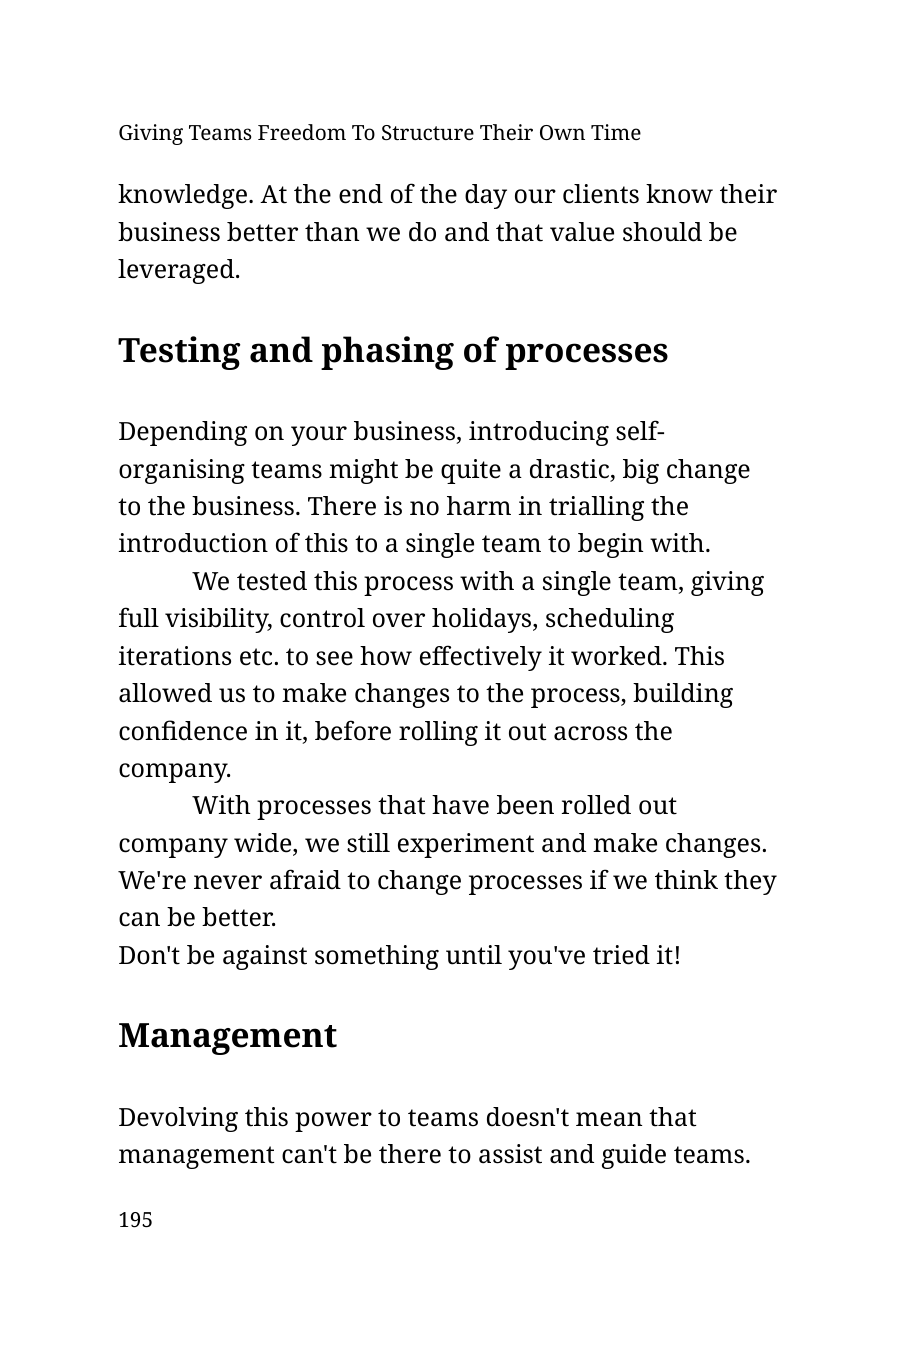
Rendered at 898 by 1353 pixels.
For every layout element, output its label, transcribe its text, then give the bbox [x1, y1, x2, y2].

text knowledge. At the end of the day our clients know their business better than we do and that value should be leveraged. [118, 177, 779, 286]
text Depending on your business, introducing self-organising teams might be quite a drastic, big change to the business. There is no harm in trialling the introduction of this to a single team to begin with. [118, 414, 779, 560]
text With processes that have been rolled out company wide, we still experiment and make changes. We're never afraid to change processes if we think they can be better. [118, 788, 779, 934]
text We tested this process with a single team, giving full visibility, control over holidays, scheduling iterations etc. to see how effectively it worked. This allowed us to make changes to the process, building confidence in it, before rolling it out across the company. [118, 563, 779, 784]
subtitle Testing and phasing of processes [118, 327, 779, 372]
text Devolving this power to teams doesn't mean that management can't be there to assist and guide teams. [118, 1099, 779, 1171]
text Don't be against something until you've tried it! [118, 937, 779, 972]
subtitle Management [118, 1012, 779, 1058]
